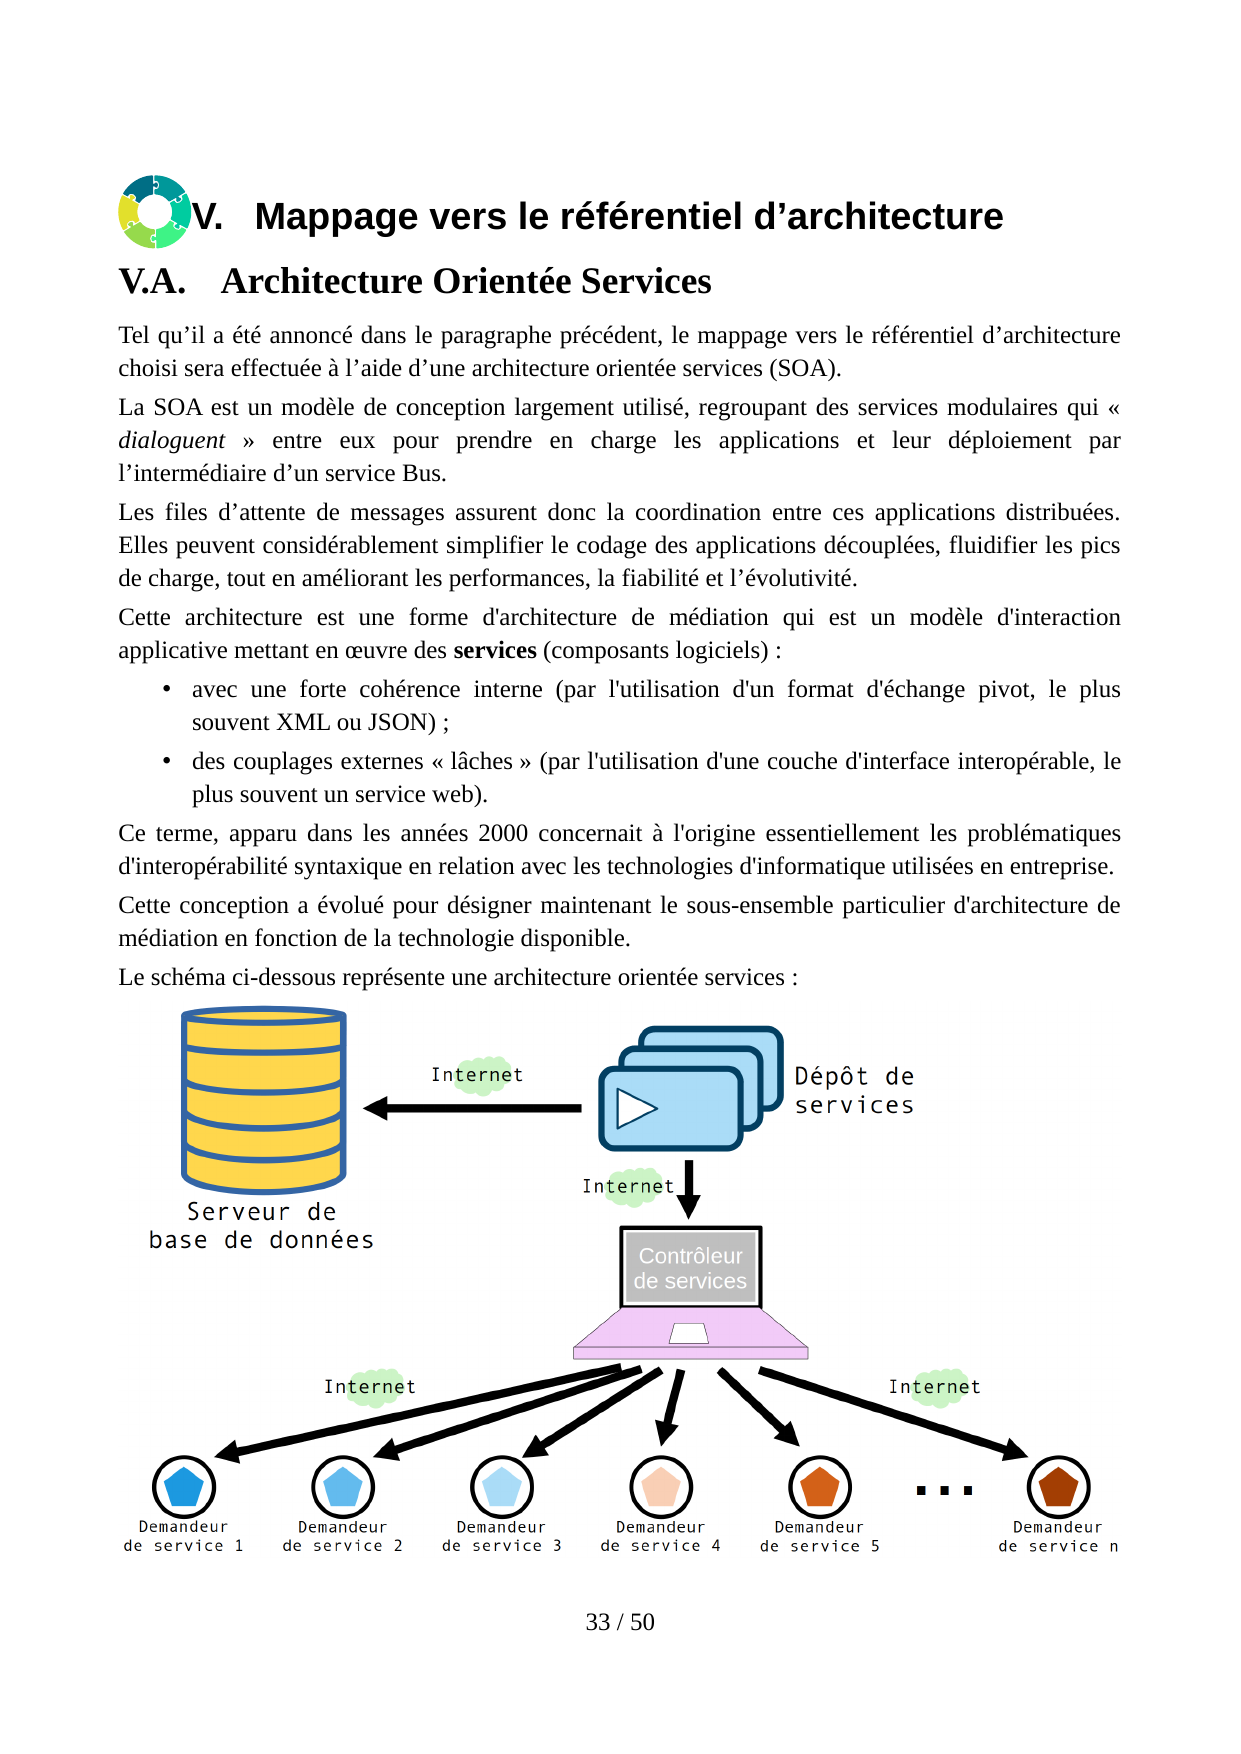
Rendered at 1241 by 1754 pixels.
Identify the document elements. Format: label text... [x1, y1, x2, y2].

text Cette architecture est une forme d'architecture de médiation qui est un modèle d'interaction applicative mettant en œuvre des services (composants logiciels) : [118, 602, 1122, 664]
subtitle Mappage vers le référentiel d’architecture [182, 194, 1122, 238]
text Tel qu’il a été annoncé dans le paragraphe précédent, le mappage vers le référentiel d’architecture choisi sera effectuée à l’aide d’une architecture orientée services (SOA). [118, 320, 1122, 382]
text La SOA est un modèle de conception largement utilisé, regroupant des services modulaires qui « dialoguent » entre eux pour prendre en charge les applications et leur déploiement par l’intermédiaire d’un service Bus. [118, 392, 1122, 487]
subtitle Architecture Orientée Services [118, 258, 1122, 302]
subtitle [138, 195, 172, 237]
picture [118, 1001, 1123, 1558]
list des couplages externes « lâches » (par l'utilisation d'une couche d'interface interopérable, le plus souvent un service web). [162, 746, 1122, 808]
text Ce terme, apparu dans les années 2000 concernait à l'origine essentiellement les problématiques d'interopérabilité syntaxique en relation avec les technologies d'informatique utilisées en entreprise. [118, 818, 1122, 880]
text Le schéma ci-dessous représente une architecture orientée services : [118, 962, 1122, 991]
list avec une forte cohérence interne (par l'utilisation d'un format d'échange pivot, le plus souvent XML ou JSON) ; [162, 674, 1122, 736]
text Cette conception a évolué pour désigner maintenant le sous-ensemble particulier d'architecture de médiation en fonction de la technologie disponible. [118, 890, 1122, 952]
text Les files d’attente de messages assurent donc la coordination entre ces applications distribuées. Elles peuvent considérablement simplifier le codage des applications découplées, fluidifier les pics de charge, tout en améliorant les performances, la fiabilité et l’évolutivité. [118, 497, 1122, 592]
